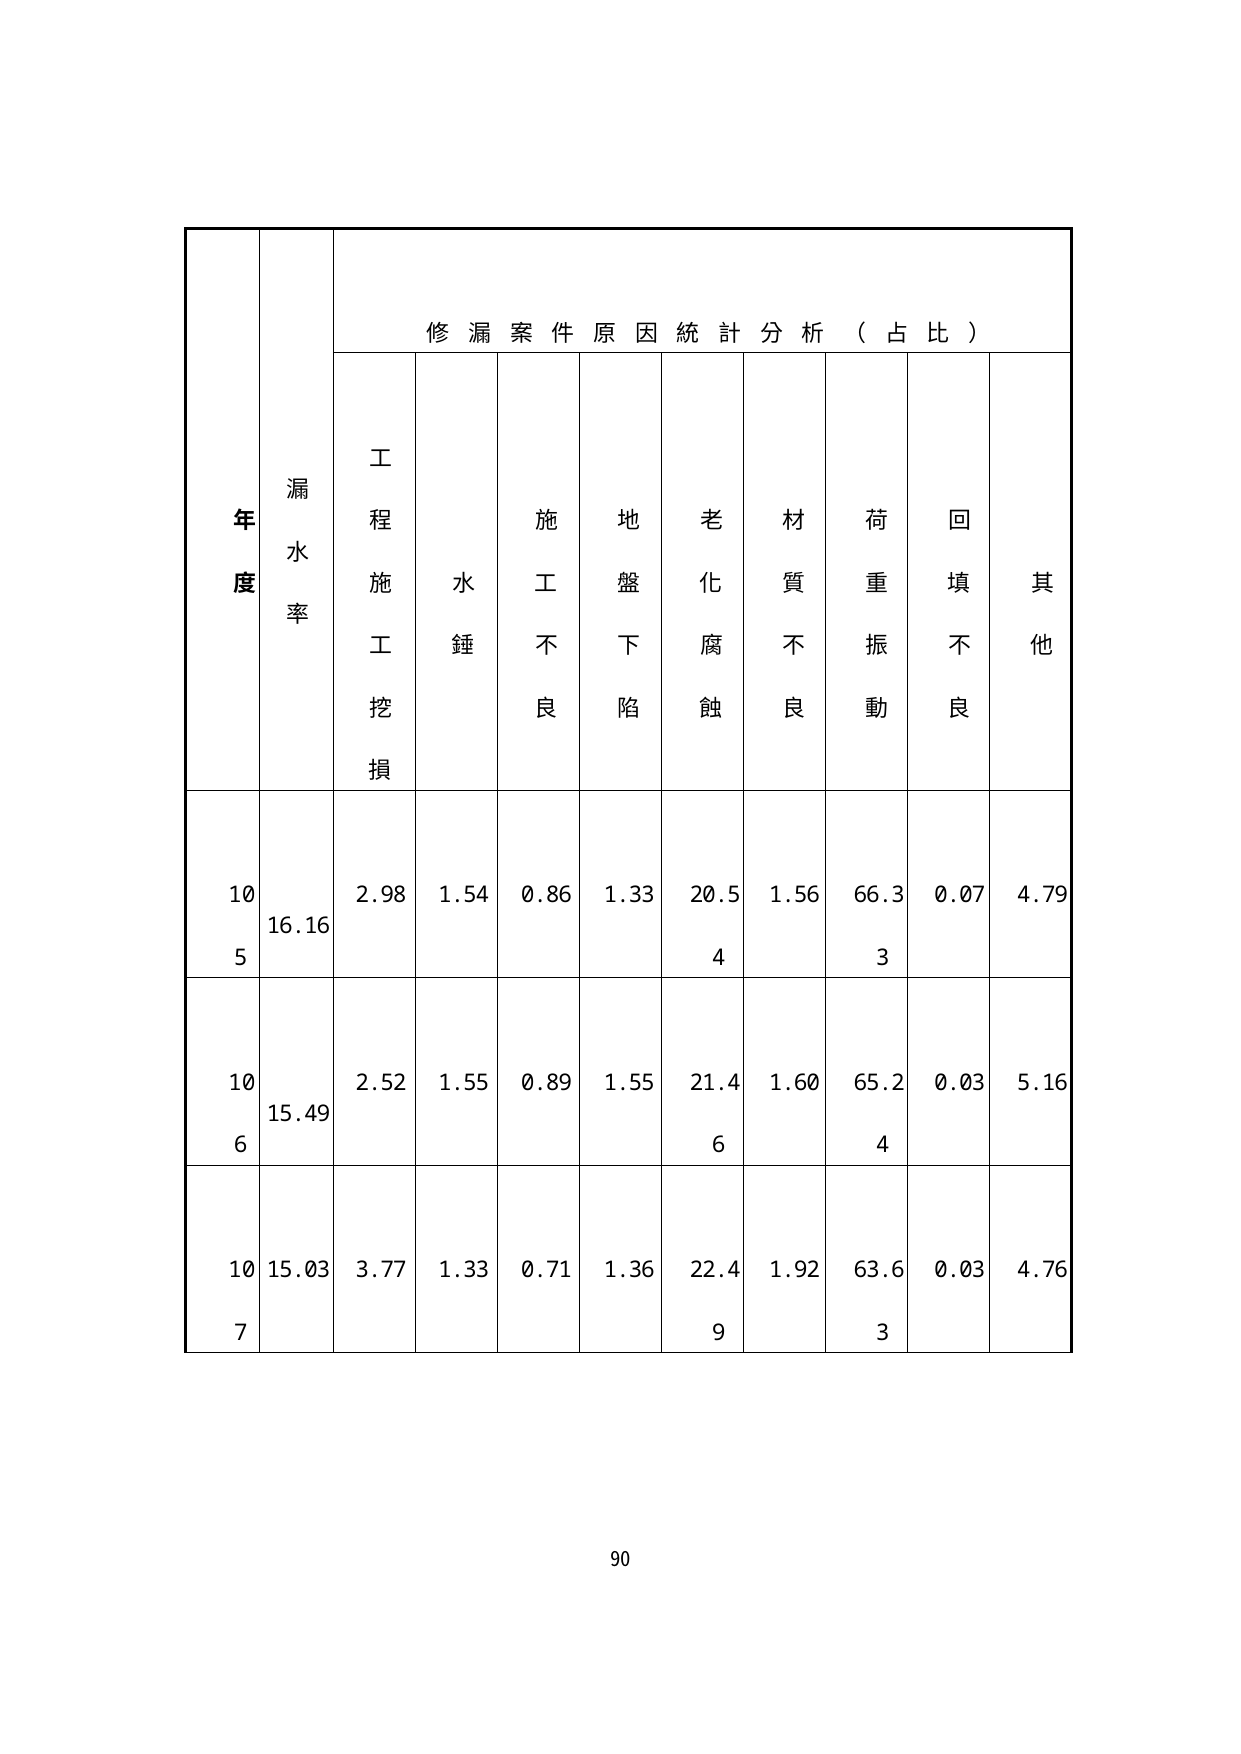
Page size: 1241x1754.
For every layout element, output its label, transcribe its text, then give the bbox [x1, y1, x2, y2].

table_cell 材質 不良 [744, 353, 825, 790]
table_cell 16.16 [260, 791, 333, 977]
table_cell 1.55 [580, 978, 661, 1165]
table_cell 63.63 [826, 1166, 907, 1352]
table_cell 0.86 [498, 791, 579, 977]
table_cell 106 [187, 978, 259, 1165]
table_cell 0.03 [908, 978, 989, 1165]
table_cell 1.54 [416, 791, 497, 977]
table_header 修漏案件原因統計分析（占比） [334, 230, 1070, 352]
table_cell 施工 不良 [498, 353, 579, 790]
table_cell 荷重 振動 [826, 353, 907, 790]
table_cell 0.03 [908, 1166, 989, 1352]
table_cell 20.54 [662, 791, 743, 977]
table_cell 107 [187, 1166, 259, 1352]
table_header 漏水率 [260, 230, 333, 790]
table_cell 地盤 下陷 [580, 353, 661, 790]
table_cell 4.79 [990, 791, 1070, 977]
table_cell 其他 [990, 353, 1070, 790]
table_cell 3.77 [334, 1166, 415, 1352]
table_cell 2.52 [334, 978, 415, 1165]
table_cell 工程施工挖損 [334, 353, 415, 790]
table_cell 0.89 [498, 978, 579, 1165]
table_header 年度 [187, 230, 259, 790]
table_cell 1.92 [744, 1166, 825, 1352]
table_cell 15.03 [260, 1166, 333, 1352]
table_cell 65.24 [826, 978, 907, 1165]
table_cell 回填 不良 [908, 353, 989, 790]
table_cell 2.98 [334, 791, 415, 977]
table_cell 1.33 [580, 791, 661, 977]
table_cell 22.49 [662, 1166, 743, 1352]
table_cell 1.55 [416, 978, 497, 1165]
table_cell 1.60 [744, 978, 825, 1165]
table_cell 66.33 [826, 791, 907, 977]
table_cell 4.76 [990, 1166, 1070, 1352]
table_cell 105 [187, 791, 259, 977]
table_cell 5.16 [990, 978, 1070, 1165]
table_cell 水錘 [416, 353, 497, 790]
table_cell 1.33 [416, 1166, 497, 1352]
table_cell 1.36 [580, 1166, 661, 1352]
table_cell 21.46 [662, 978, 743, 1165]
table_cell 15.49 [260, 978, 333, 1165]
table_cell 0.07 [908, 791, 989, 977]
table_cell 0.71 [498, 1166, 579, 1352]
table_cell 老化 腐蝕 [662, 353, 743, 790]
table_cell 1.56 [744, 791, 825, 977]
